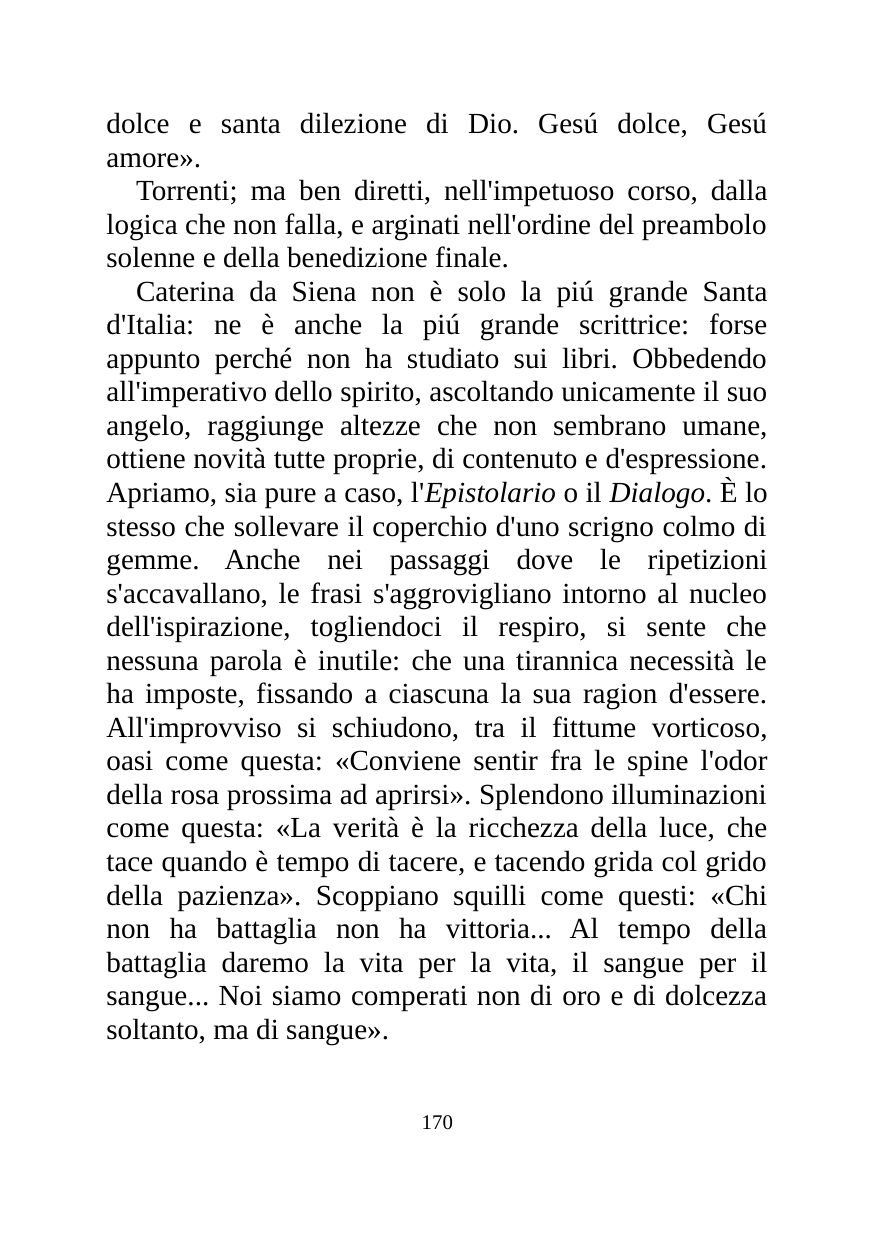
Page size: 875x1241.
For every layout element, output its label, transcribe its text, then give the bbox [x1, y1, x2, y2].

text dolce e santa dilezione di Dio. Gesú dolce, Gesú amore». [106, 106, 768, 173]
text Caterina da Siena non è solo la piú grande Santa d'Italia: ne è anche la piú grande scrittrice: forse appunto perché non ha studiato sui libri. Obbedendo all'imperativo dello spirito, ascoltando unicamente il suo angelo, raggiunge altezze che non sembrano umane, ottiene novità tutte proprie, di contenuto e d'espressione. Apriamo, sia pure a caso, l'Epistolario o il Dialogo. È lo stesso che sollevare il coperchio d'uno scrigno colmo di gemme. Anche nei passaggi dove le ripetizioni s'accavallano, le frasi s'aggrovigliano intorno al nucleo dell'ispirazione, togliendoci il respiro, si sente che nessuna parola è inutile: che una tirannica necessità le ha imposte, fissando a ciascuna la sua ragion d'essere. All'improvviso si schiudono, tra il fittume vorticoso, oasi come questa: «Conviene sentir fra le spine l'odor della rosa prossima ad aprirsi». Splendono illuminazioni come questa: «La verità è la ricchezza della luce, che tace quando è tempo di tacere, e tacendo grida col grido della pazienza». Scoppiano squilli come questi: «Chi non ha battaglia non ha vittoria... Al tempo della battaglia daremo la vita per la vita, il sangue per il sangue... Noi siamo comperati non di oro e di dolcezza soltanto, ma di sangue». [106, 274, 768, 1045]
text Torrenti; ma ben diretti, nell'impetuoso corso, dalla logica che non falla, e arginati nell'ordine del preambolo solenne e della benedizione finale. [106, 173, 768, 274]
